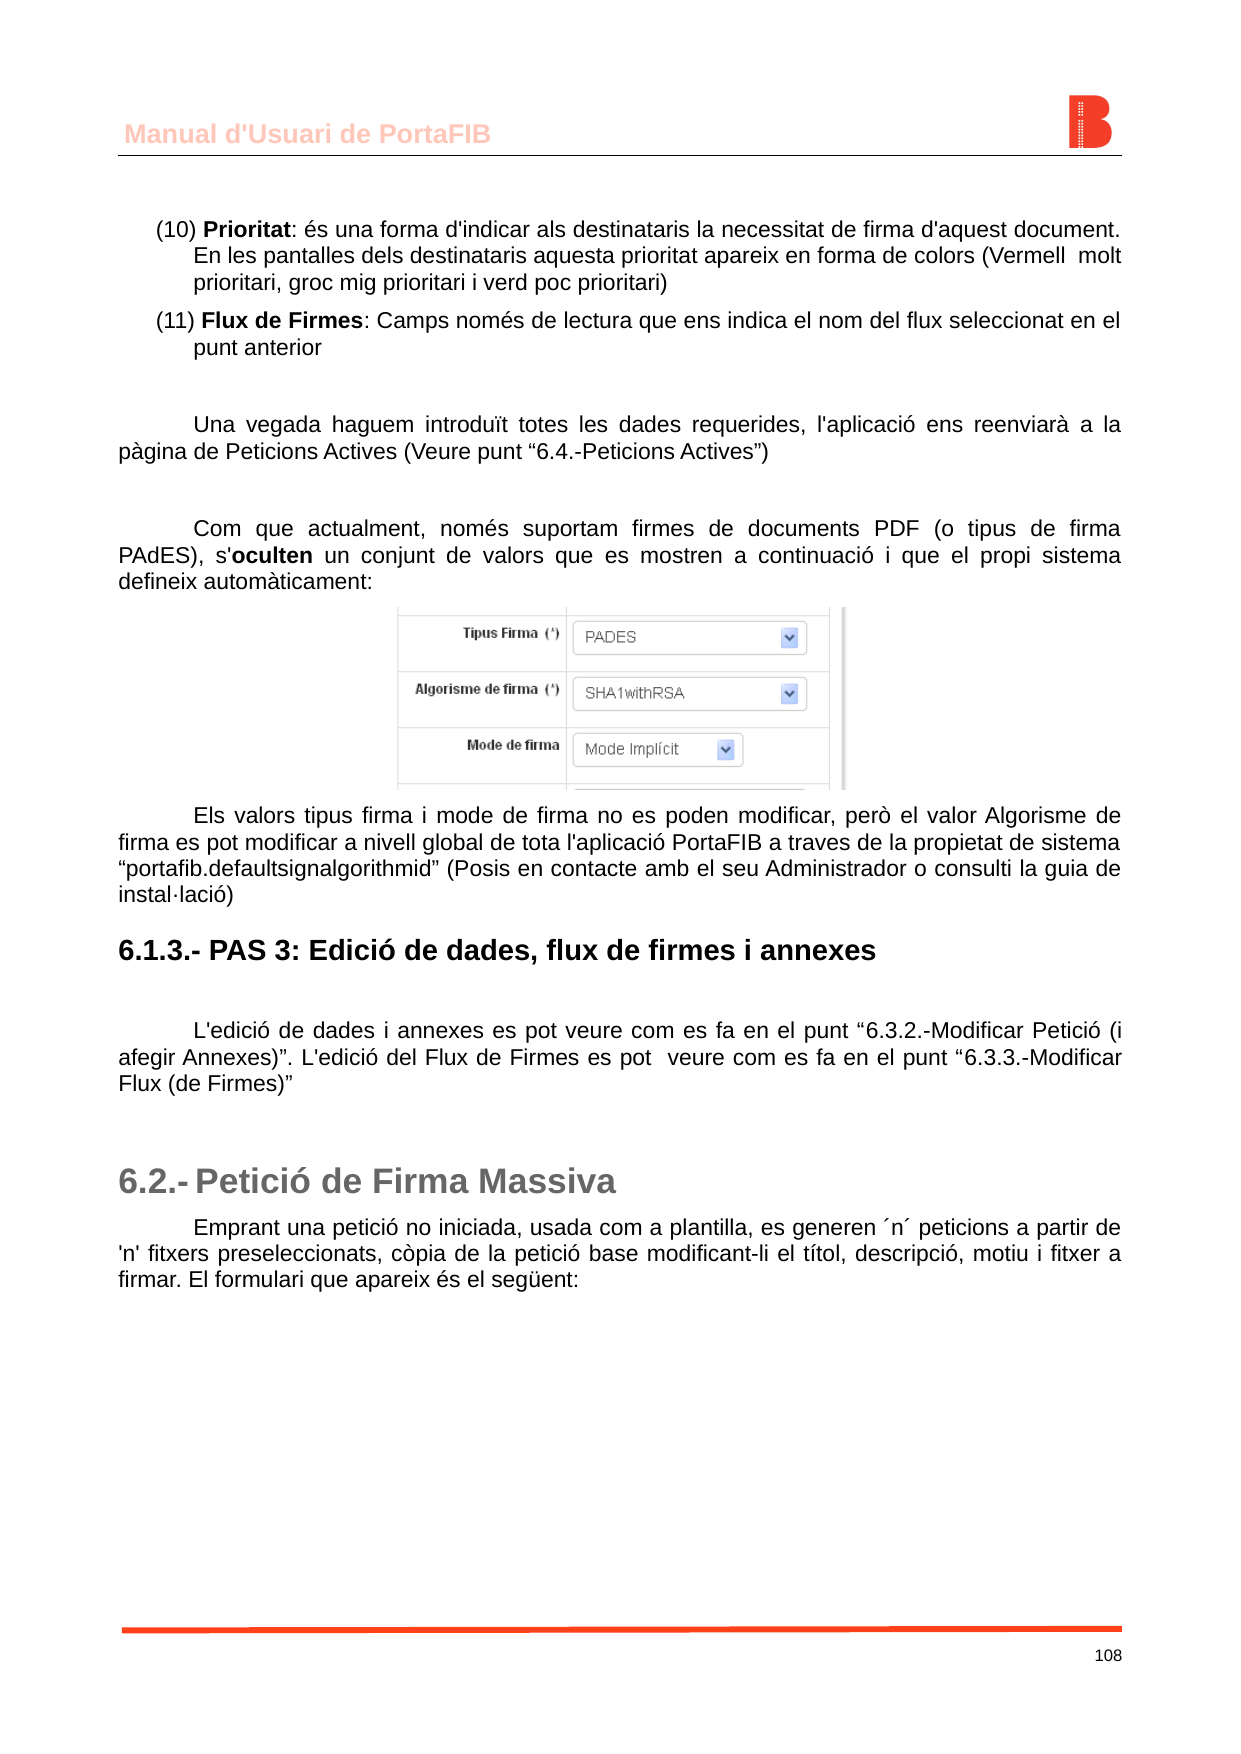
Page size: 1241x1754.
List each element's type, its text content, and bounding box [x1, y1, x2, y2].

text Els valors tipus firma i mode de firma no es poden modificar, però el valor Algorisme de firma es pot modificar a nivell global de tota l'aplicació PortaFIB a traves de la propietat de sistema “portafib.defaultsignalgorithmid” (Posis en contacte amb el seu Administrador o consulti la guia de instal·lació) [118, 802, 1122, 908]
text L'edició de dades i annexes es pot veure com es fa en el punt “6.3.2.-Modificar Petició (i afegir Annexes)”. L'edició del Flux de Firmes es pot veure com es fa en el punt “6.3.3.-Modificar Flux (de Firmes)” [118, 1017, 1122, 1097]
list Prioritat: és una forma d'indicar als destinataris la necessitat de firma d'aquest document. En les pantalles dels destinataris aquesta prioritat apareix en forma de colors (Vermell molt prioritari, groc mig prioritari i verd poc prioritari) [156, 216, 1122, 295]
subtitle PAS 3: Edició de dades, flux de firmes i annexes [118, 933, 1122, 966]
text Com que actualment, només suportam firmes de documents PDF (o tipus de firma PAdES), s'oculten un conjunt de valors que es mostren a continuació i que el propi sistema defineix automàticament: [118, 515, 1122, 594]
subtitle Petició de Firma Massiva [118, 1160, 1122, 1201]
picture [1063, 94, 1117, 150]
picture [387, 607, 854, 790]
text Una vegada haguem introduït totes les dades requerides, l'aplicació ens reenviarà a la pàgina de Peticions Actives (Veure punt “6.4.-Peticions Actives”) [118, 411, 1122, 464]
text Emprant una petició no iniciada, usada com a plantilla, es generen ´n´ peticions a partir de 'n' fitxers preseleccionats, còpia de la petició base modificant-li el títol, descripció, motiu i fitxer a firmar. El formulari que apareix és el següent: [118, 1214, 1122, 1293]
list Flux de Firmes: Camps només de lectura que ens indica el nom del flux seleccionat en el punt anterior [156, 307, 1122, 360]
